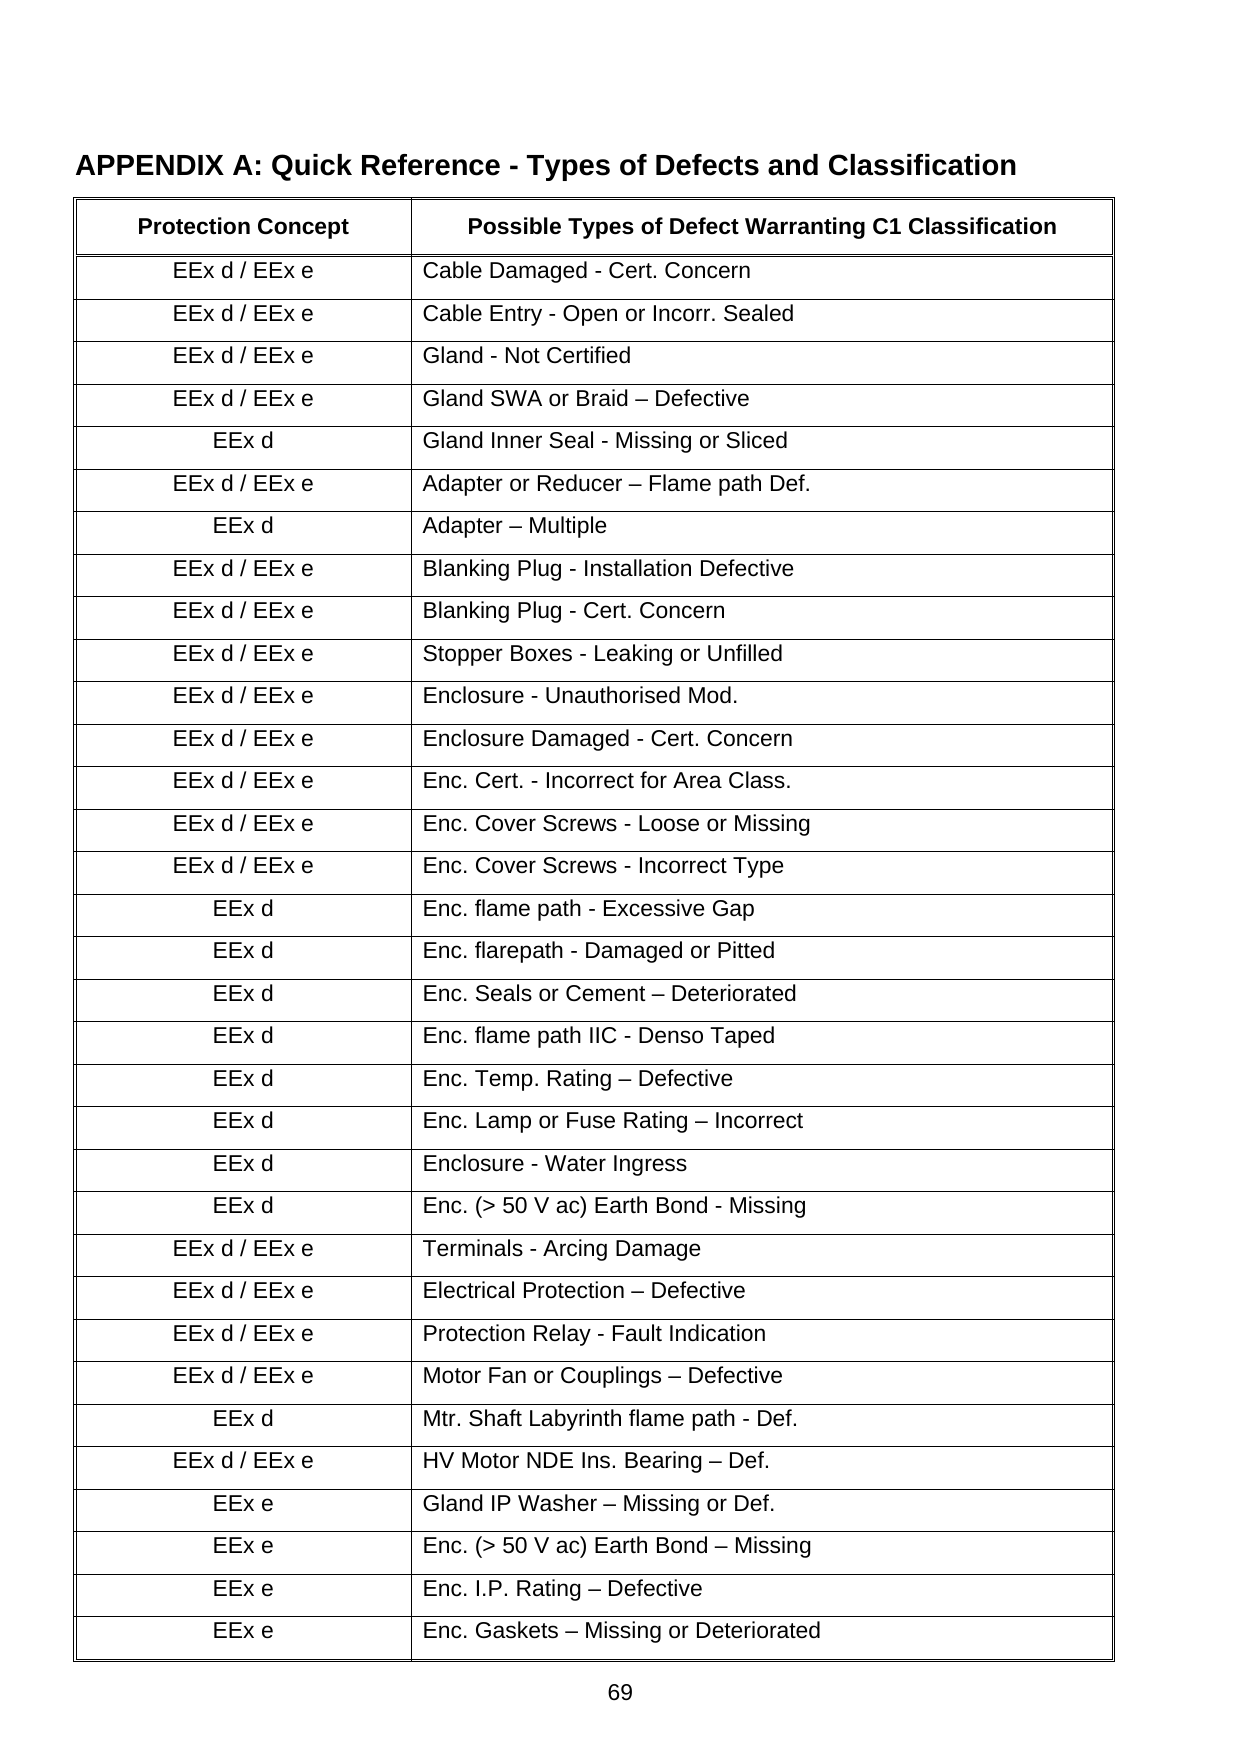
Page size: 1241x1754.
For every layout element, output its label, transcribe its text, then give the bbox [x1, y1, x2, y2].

table_cell Enclosure - Water Ingress [412, 1150, 1112, 1191]
table_cell Blanking Plug - Installation Defective [412, 555, 1112, 596]
table_cell EEx d [77, 1107, 411, 1149]
table_cell EEx d / EEx e [77, 810, 411, 851]
table_cell Blanking Plug - Cert. Concern [412, 597, 1112, 639]
table_cell EEx d / EEx e [77, 470, 411, 511]
table_header Protection Concept [77, 200, 411, 254]
table_cell Enclosure - Unauthorised Mod. [412, 682, 1112, 724]
table_cell EEx d / EEx e [77, 1447, 411, 1489]
table_cell EEx e [77, 1575, 411, 1616]
table_cell Protection Relay - Fault Indication [412, 1320, 1112, 1361]
table_cell EEx d [77, 1065, 411, 1106]
table_cell Enc. Cover Screws - Incorrect Type [412, 852, 1112, 894]
table_cell Enc. flarepath - Damaged or Pitted [412, 937, 1112, 979]
table_cell Electrical Protection – Defective [412, 1277, 1112, 1319]
table_cell Enc. flame path - Excessive Gap [412, 895, 1112, 936]
table_cell EEx d [77, 895, 411, 936]
table_cell Gland IP Washer – Missing or Def. [412, 1490, 1112, 1531]
text APPENDIX A: Quick Reference - Types of Defects and Classification [75, 148, 1165, 181]
table_cell EEx d / EEx e [77, 852, 411, 894]
table_cell EEx d / EEx e [77, 1277, 411, 1319]
table_cell EEx d / EEx e [77, 640, 411, 681]
table_cell Enc. Seals or Cement – Deteriorated [412, 980, 1112, 1021]
table_cell EEx d [77, 512, 411, 554]
table_cell Enc. (> 50 V ac) Earth Bond - Missing [412, 1192, 1112, 1234]
table_cell EEx d / EEx e [77, 257, 411, 299]
table_cell EEx e [77, 1490, 411, 1531]
table_cell Gland - Not Certified [412, 342, 1112, 384]
table_header Possible Types of Defect Warranting C1 Classification [412, 200, 1112, 254]
table_cell EEx d [77, 980, 411, 1021]
table_cell Enc. Lamp or Fuse Rating – Incorrect [412, 1107, 1112, 1149]
table_cell Adapter – Multiple [412, 512, 1112, 554]
table_cell Enc. Cover Screws - Loose or Missing [412, 810, 1112, 851]
table_cell Stopper Boxes - Leaking or Unfilled [412, 640, 1112, 681]
table_cell Mtr. Shaft Labyrinth flame path - Def. [412, 1405, 1112, 1446]
table_cell EEx e [77, 1617, 411, 1659]
table_cell EEx d / EEx e [77, 555, 411, 596]
table_cell Enc. (> 50 V ac) Earth Bond – Missing [412, 1532, 1112, 1574]
table_cell EEx d / EEx e [77, 1320, 411, 1361]
table_cell EEx d / EEx e [77, 597, 411, 639]
table_cell EEx e [77, 1532, 411, 1574]
table_cell EEx d / EEx e [77, 1362, 411, 1404]
table_cell Enc. I.P. Rating – Defective [412, 1575, 1112, 1616]
table_cell EEx d / EEx e [77, 385, 411, 426]
table_cell EEx d [77, 1405, 411, 1446]
table_cell Motor Fan or Couplings – Defective [412, 1362, 1112, 1404]
table_cell EEx d / EEx e [77, 767, 411, 809]
table_cell Enc. Temp. Rating – Defective [412, 1065, 1112, 1106]
table_cell Enc. Cert. - Incorrect for Area Class. [412, 767, 1112, 809]
table_cell Gland Inner Seal - Missing or Sliced [412, 427, 1112, 469]
table_cell Terminals - Arcing Damage [412, 1235, 1112, 1276]
table_cell Enc. flame path IIC - Denso Taped [412, 1022, 1112, 1064]
table_cell Adapter or Reducer – Flame path Def. [412, 470, 1112, 511]
table_cell EEx d / EEx e [77, 1235, 411, 1276]
table_cell EEx d / EEx e [77, 342, 411, 384]
table_cell EEx d [77, 1150, 411, 1191]
table_cell EEx d [77, 937, 411, 979]
table_cell Enc. Gaskets – Missing or Deteriorated [412, 1617, 1112, 1659]
table_cell EEx d [77, 1192, 411, 1234]
table_cell Cable Entry - Open or Incorr. Sealed [412, 300, 1112, 341]
table_cell Enclosure Damaged - Cert. Concern [412, 725, 1112, 766]
table_cell EEx d / EEx e [77, 682, 411, 724]
table_cell Cable Damaged - Cert. Concern [412, 257, 1112, 299]
table_cell EEx d / EEx e [77, 300, 411, 341]
table_cell HV Motor NDE Ins. Bearing – Def. [412, 1447, 1112, 1489]
table_cell EEx d / EEx e [77, 725, 411, 766]
table_cell EEx d [77, 427, 411, 469]
table_cell EEx d [77, 1022, 411, 1064]
table_cell Gland SWA or Braid – Defective [412, 385, 1112, 426]
